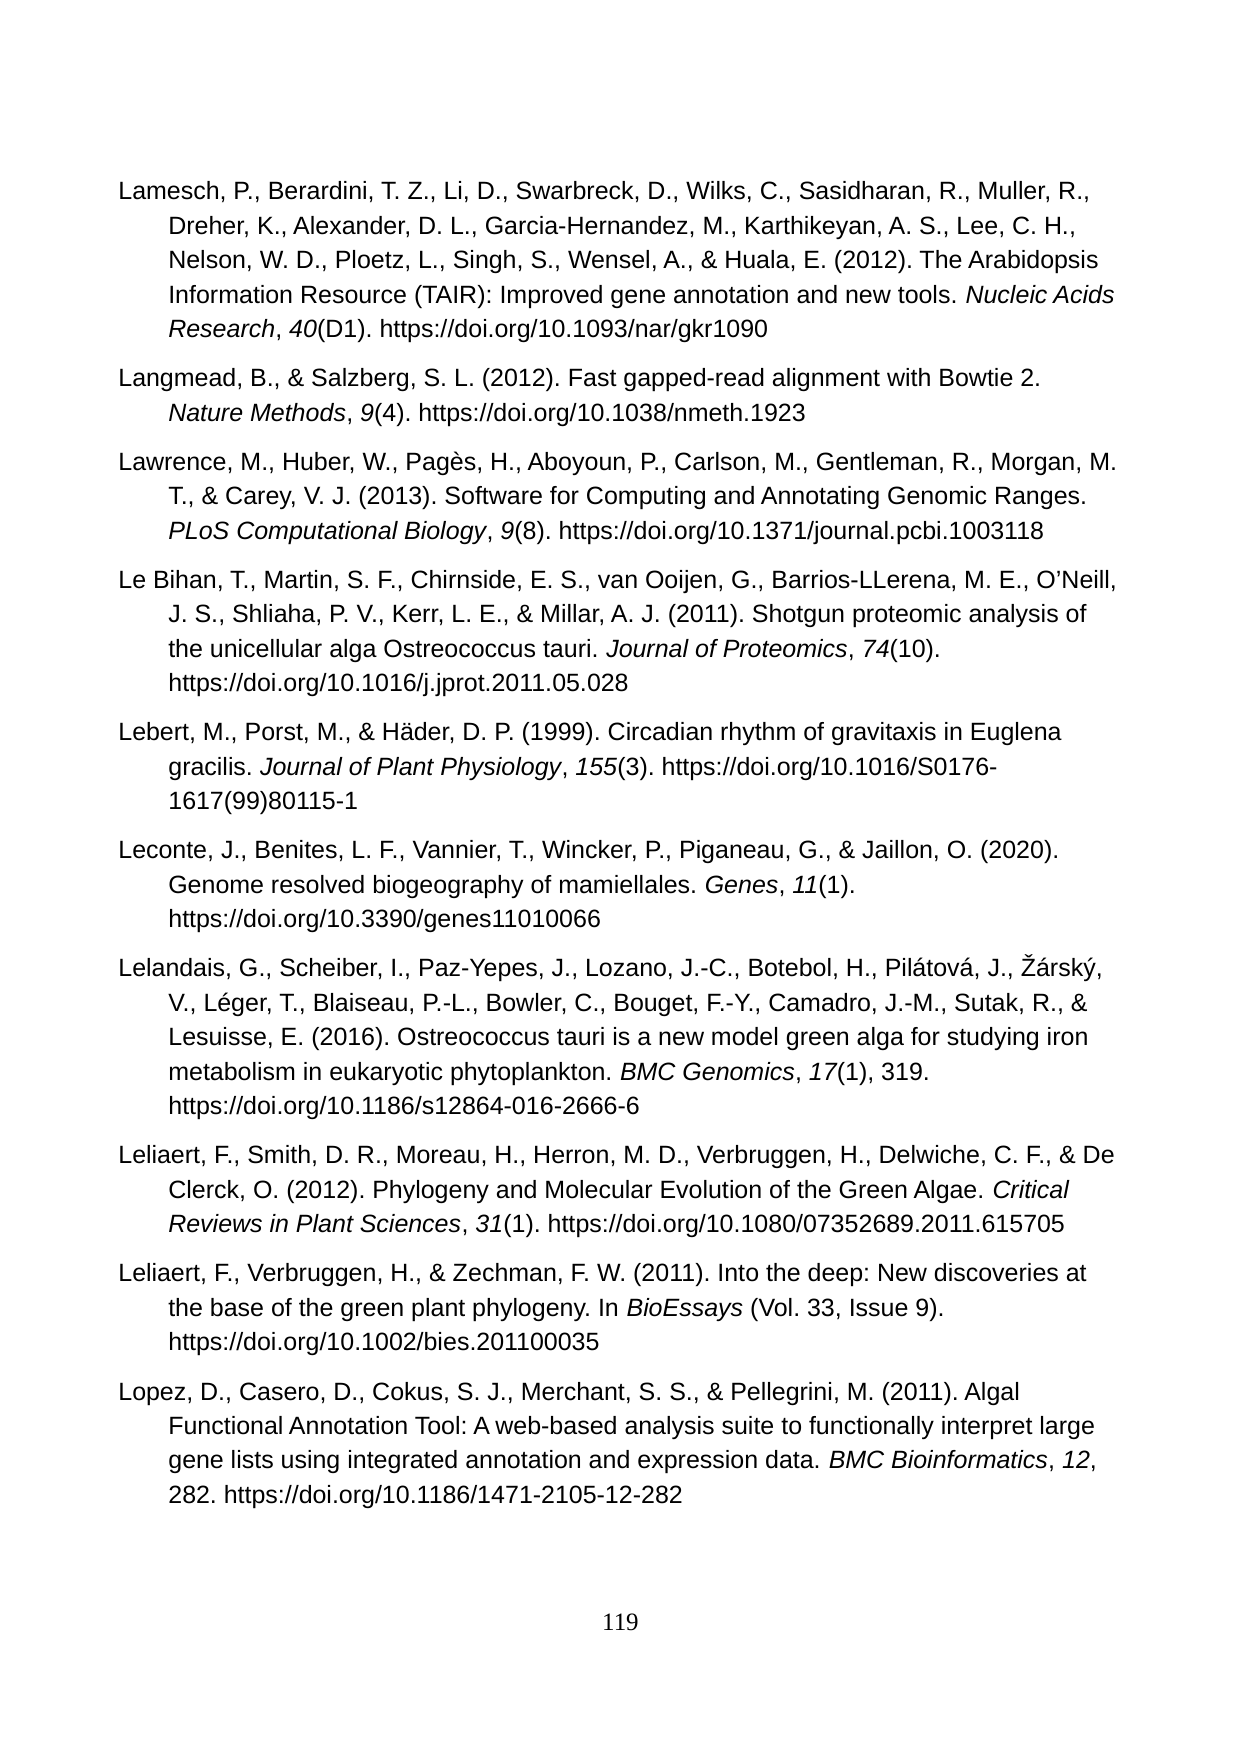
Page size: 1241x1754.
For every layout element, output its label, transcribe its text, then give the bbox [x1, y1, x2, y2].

text Leliaert, F., Verbruggen, H., & Zechman, F. W. (2011). Into the deep: New discoveries at the base of the green plant phylogeny. In BioEssays (Vol. 33, Issue 9). https://doi.org/10.1002/bies.201100035 [118, 1258, 1122, 1356]
text Le Bihan, T., Martin, S. F., Chirnside, E. S., van Ooijen, G., Barrios-LLerena, M. E., O’Neill, J. S., Shliaha, P. V., Kerr, L. E., & Millar, A. J. (2011). Shotgun proteomic analysis of the unicellular alga Ostreococcus tauri. Journal of Proteomics, 74(10). https://doi.org/10.1016/j.jprot.2011.05.028 [118, 565, 1122, 697]
text Lamesch, P., Berardini, T. Z., Li, D., Swarbreck, D., Wilks, C., Sasidharan, R., Muller, R., Dreher, K., Alexander, D. L., Garcia-Hernandez, M., Karthikeyan, A. S., Lee, C. H., Nelson, W. D., Ploetz, L., Singh, S., Wensel, A., & Huala, E. (2012). The Arabidopsis Information Resource (TAIR): Improved gene annotation and new tools. Nucleic Acids Research, 40(D1). https://doi.org/10.1093/nar/gkr1090 [118, 176, 1122, 343]
text Leliaert, F., Smith, D. R., Moreau, H., Herron, M. D., Verbruggen, H., Delwiche, C. F., & De Clerck, O. (2012). Phylogeny and Molecular Evolution of the Green Algae. Critical Reviews in Plant Sciences, 31(1). https://doi.org/10.1080/07352689.2011.615705 [118, 1140, 1122, 1238]
text Lawrence, M., Huber, W., Pagès, H., Aboyoun, P., Carlson, M., Gentleman, R., Morgan, M. T., & Carey, V. J. (2013). Software for Computing and Annotating Genomic Ranges. PLoS Computational Biology, 9(8). https://doi.org/10.1371/journal.pcbi.1003118 [118, 447, 1122, 544]
text Leconte, J., Benites, L. F., Vannier, T., Wincker, P., Piganeau, G., & Jaillon, O. (2020). Genome resolved biogeography of mamiellales. Genes, 11(1). https://doi.org/10.3390/genes11010066 [118, 835, 1122, 933]
text Langmead, B., & Salzberg, S. L. (2012). Fast gapped-read alignment with Bowtie 2. Nature Methods, 9(4). https://doi.org/10.1038/nmeth.1923 [118, 363, 1122, 427]
text Lelandais, G., Scheiber, I., Paz-Yepes, J., Lozano, J.-C., Botebol, H., Pilátová, J., Žárský, V., Léger, T., Blaiseau, P.-L., Bowler, C., Bouget, F.-Y., Camadro, J.-M., Sutak, R., & Lesuisse, E. (2016). Ostreococcus tauri is a new model green alga for studying iron metabolism in eukaryotic phytoplankton. BMC Genomics, 17(1), 319. https://doi.org/10.1186/s12864-016-2666-6 [118, 953, 1122, 1120]
text Lebert, M., Porst, M., & Häder, D. P. (1999). Circadian rhythm of gravitaxis in Euglena gracilis. Journal of Plant Physiology, 155(3). https://doi.org/10.1016/S0176-1617(99)80115-1 [118, 717, 1122, 815]
text Lopez, D., Casero, D., Cokus, S. J., Merchant, S. S., & Pellegrini, M. (2011). Algal Functional Annotation Tool: A web-based analysis suite to functionally interpret large gene lists using integrated annotation and expression data. BMC Bioinformatics, 12, 282. https://doi.org/10.1186/1471-2105-12-282 [118, 1376, 1122, 1509]
